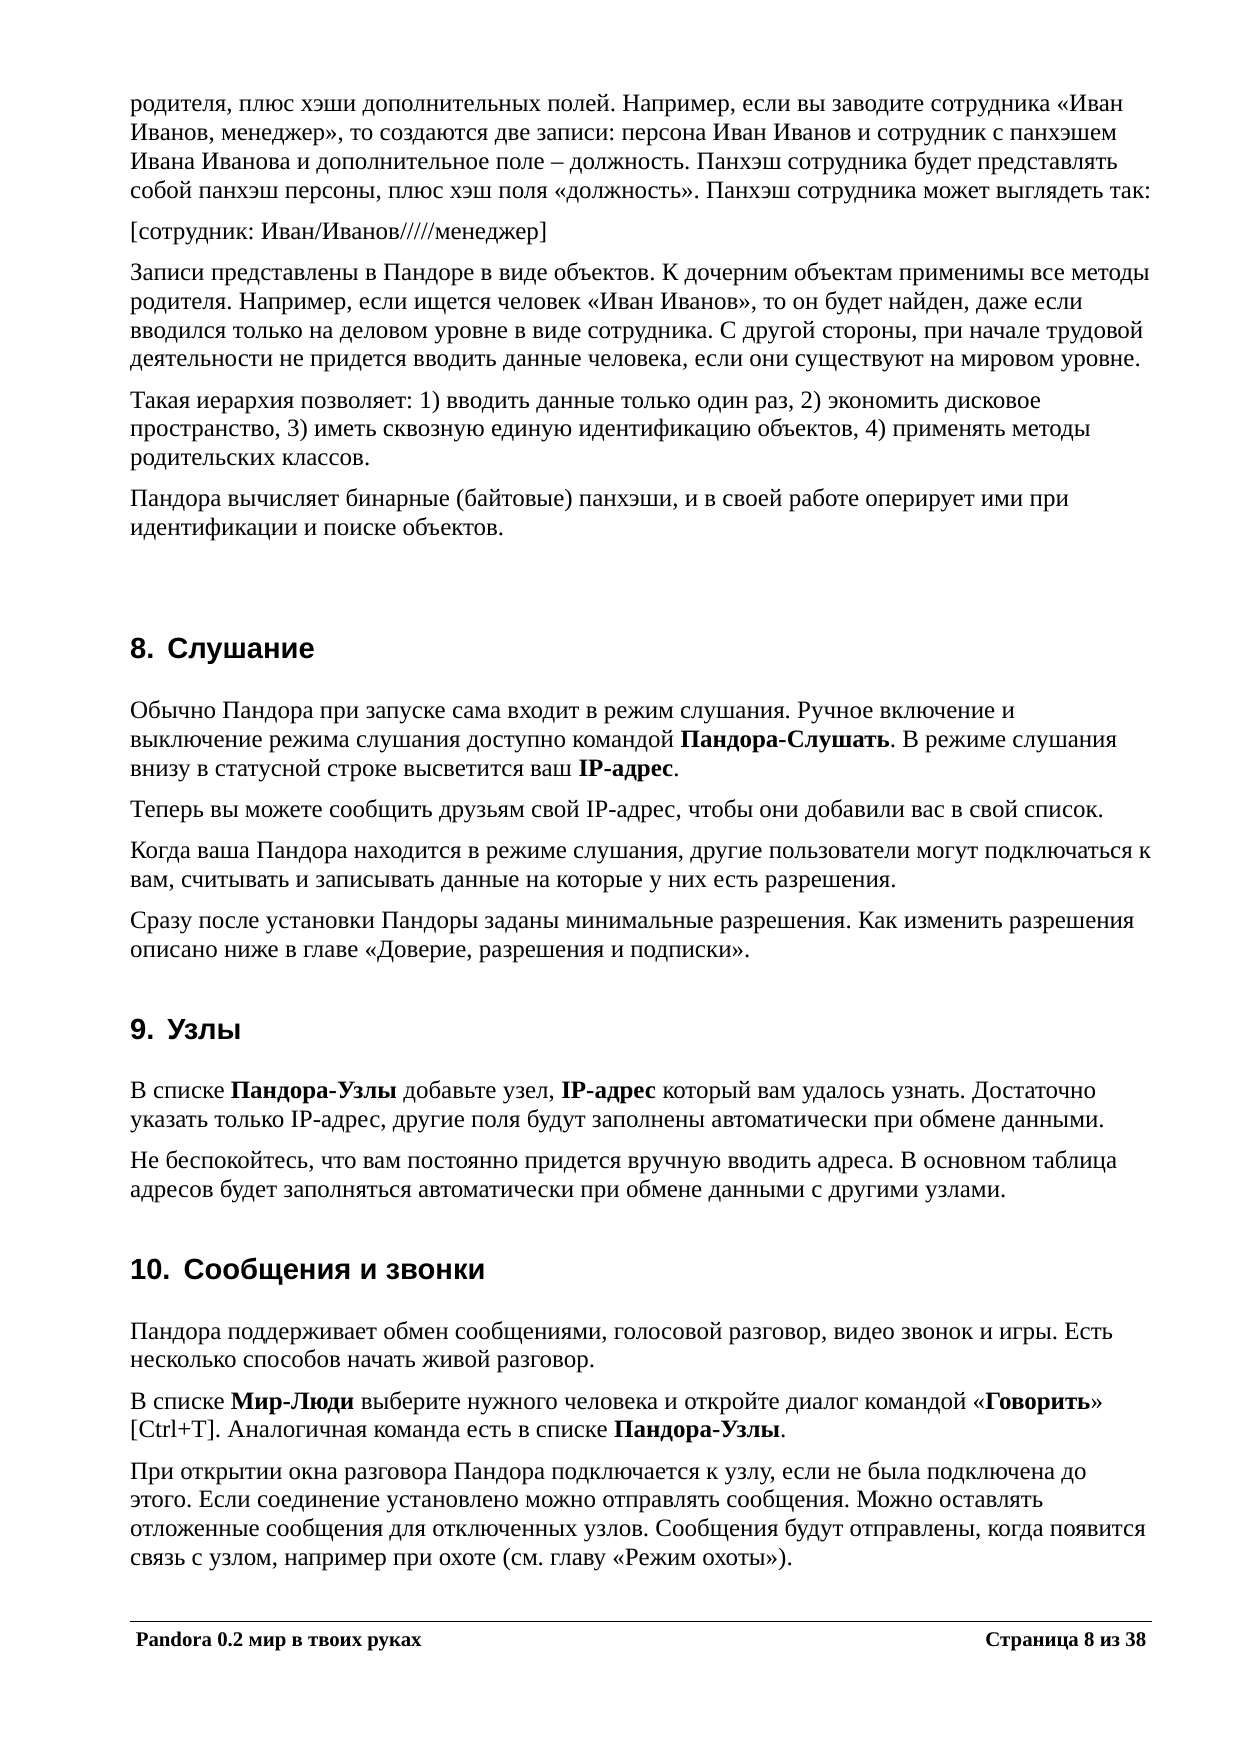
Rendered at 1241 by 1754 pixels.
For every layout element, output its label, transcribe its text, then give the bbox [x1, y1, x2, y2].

text Записи представлены в Пандоре в виде объектов. К дочерним объектам применимы все методы родителя. Например, если ищется человек «Иван Иванов», то он будет найден, даже если вводился только на деловом уровне в виде сотрудника. С другой стороны, при начале трудовой деятельности не придется вводить данные человека, если они существуют на мировом уровне. [130, 257, 1152, 372]
text Такая иерархия позволяет: 1) вводить данные только один раз, 2) экономить дисковое пространство, 3) иметь сквозную единую идентификацию объектов, 4) применять методы родительских классов. [130, 385, 1152, 471]
text Когда ваша Пандора находится в режиме слушания, другие пользователи могут подключаться к вам, считывать и записывать данные на которые у них есть разрешения. [130, 835, 1152, 893]
text В списке Пандора-Узлы добавьте узел, IP-адрес который вам удалось узнать. Достаточно указать только IP-адрес, другие поля будут заполнены автоматически при обмене данными. [130, 1075, 1152, 1133]
text В списке Мир-Люди выберите нужного человека и откройте диалог командой «Говорить» [Ctrl+T]. Аналогичная команда есть в списке Пандора-Узлы. [130, 1386, 1152, 1443]
text При открытии окна разговора Пандора подключается к узлу, если не была подключена до этого. Если соединение установлено можно отправлять сообщения. Можно оставлять отложенные сообщения для отключенных узлов. Сообщения будут отправлены, когда появится связь с узлом, например при охоте (см. главу «Режим охоты»). [130, 1456, 1152, 1571]
text Сразу после установки Пандоры заданы минимальные разрешения. Как изменить разрешения описано ниже в главе «Доверие, разрешения и подписки». [130, 905, 1152, 963]
text Пандора вычисляет бинарные (байтовые) панхэши, и в своей работе оперирует ими при идентификации и поиске объектов. [130, 483, 1152, 541]
subtitle Узлы [130, 1012, 1152, 1045]
subtitle Сообщения и звонки [130, 1252, 1152, 1286]
text Обычно Пандора при запуске сама входит в режим слушания. Ручное включение и выключение режима слушания доступно командой Пандора-Слушать. В режиме слушания внизу в статусной строке высветится ваш IP-адрес. [130, 695, 1152, 781]
text Пандора поддерживает обмен сообщениями, голосовой разговор, видео звонок и игры. Есть несколько способов начать живой разговор. [130, 1316, 1152, 1373]
text родителя, плюс хэши дополнительных полей. Например, если вы заводите сотрудника «Иван Иванов, менеджер», то создаются две записи: персона Иван Иванов и сотрудник с панхэшем Ивана Иванова и дополнительное поле – должность. Панхэш сотрудника будет представлять собой панхэш персоны, плюс хэш поля «должность». Панхэш сотрудника может выглядеть так: [130, 88, 1152, 203]
text Не беспокойтесь, что вам постоянно придется вручную вводить адреса. В основном таблица адресов будет заполняться автоматически при обмене данными с другими узлами. [130, 1145, 1152, 1203]
text Теперь вы можете сообщить друзьям свой IP-адрес, чтобы они добавили вас в свой список. [130, 794, 1152, 823]
text [сотрудник: Иван/Иванов/////менеджер] [130, 216, 1152, 245]
subtitle Слушание [130, 631, 1152, 665]
